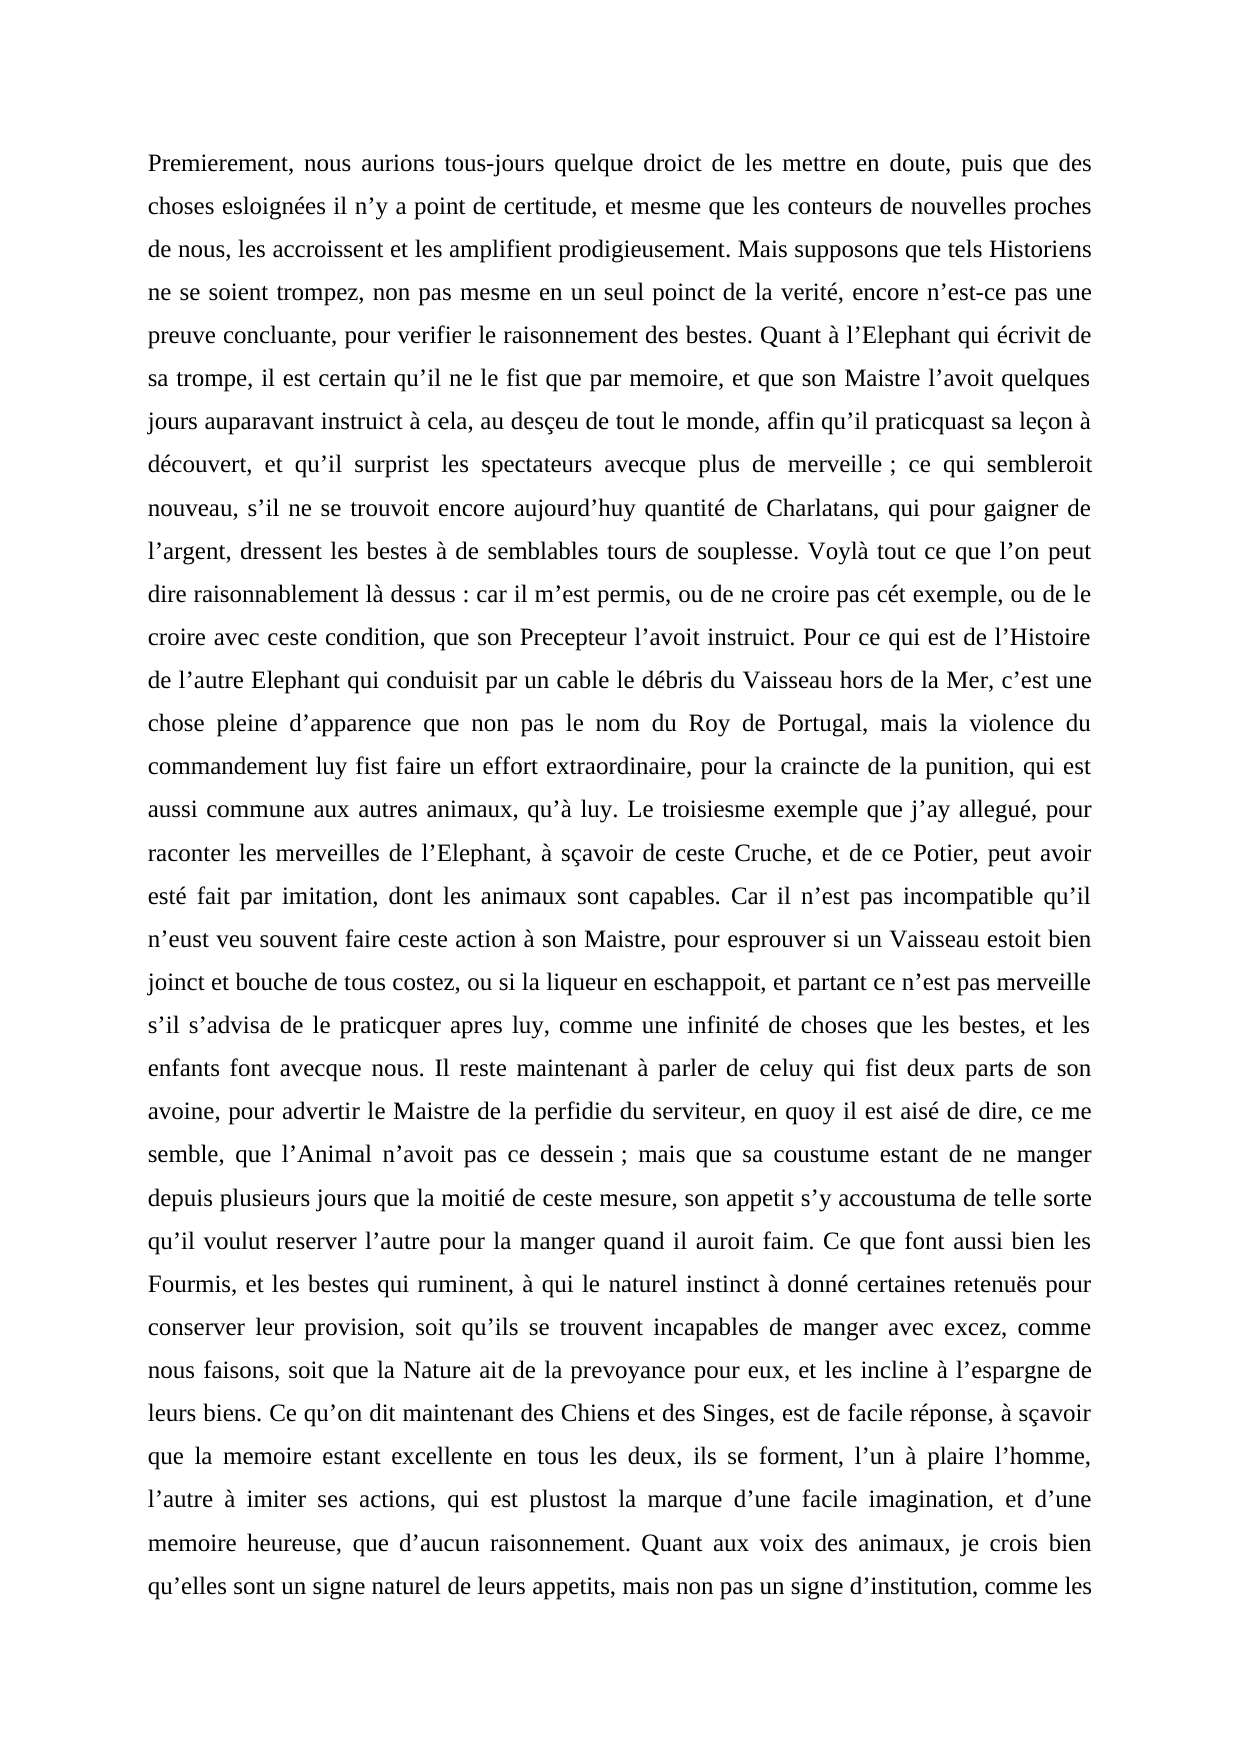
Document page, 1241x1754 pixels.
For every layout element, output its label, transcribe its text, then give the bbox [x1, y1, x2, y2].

text Premierement, nous aurions tous-jours quelque droict de les mettre en doute, puis que des choses esloignées il n’y a point de certitude, et mesme que les conteurs de nouvelles proches de nous, les accroissent et les amplifient prodigieusement. Mais supposons que tels Historiens ne se soient trompez, non pas mesme en un seul poinct de la verité, encore n’est-ce pas une preuve concluante, pour verifier le raisonnement des bestes. Quant à l’Elephant qui écrivit de sa trompe, il est certain qu’il ne le fist que par memoire, et que son Maistre l’avoit quelques jours auparavant instruict à cela, au desçeu de tout le monde, affin qu’il praticquast sa leçon à découvert, et qu’il surprist les spectateurs avecque plus de merveille ; ce qui sembleroit nouveau, s’il ne se trouvoit encore aujourd’huy quantité de Charlatans, qui pour gaigner de l’argent, dressent les bestes à de semblables tours de souplesse. Voylà tout ce que l’on peut dire raisonnablement là dessus : car il m’est permis, ou de ne croire pas cét exemple, ou de le croire avec ceste condition, que son Precepteur l’avoit instruict. Pour ce qui est de l’Histoire de l’autre Elephant qui conduisit par un cable le débris du Vaisseau hors de la Mer, c’est une chose pleine d’apparence que non pas le nom du Roy de Portugal, mais la violence du commandement luy fist faire un effort extraordinaire, pour la craincte de la punition, qui est aussi commune aux autres animaux, qu’à luy. Le troisiesme exemple que j’ay allegué, pour raconter les merveilles de l’Elephant, à sçavoir de ceste Cruche, et de ce Potier, peut avoir esté fait par imitation, dont les animaux sont capables. Car il n’est pas incompatible qu’il n’eust veu souvent faire ceste action à son Maistre, pour esprouver si un Vaisseau estoit bien joinct et bouche de tous costez, ou si la liqueur en eschappoit, et partant ce n’est pas merveille s’il s’advisa de le praticquer apres luy, comme une infinité de choses que les bestes, et les enfants font avecque nous. Il reste maintenant à parler de celuy qui fist deux parts de son avoine, pour advertir le Maistre de la perfidie du serviteur, en quoy il est aisé de dire, ce me semble, que l’Animal n’avoit pas ce dessein ; mais que sa coustume estant de ne manger depuis plusieurs jours que la moitié de ceste mesure, son appetit s’y accoustuma de telle sorte qu’il voulut reserver l’autre pour la manger quand il auroit faim. Ce que font aussi bien les Fourmis, et les bestes qui ruminent, à qui le naturel instinct à donné certaines retenuës pour conserver leur provision, soit qu’ils se trouvent incapables de manger avec excez, comme nous faisons, soit que la Nature ait de la prevoyance pour eux, et les incline à l’espargne de leurs biens. Ce qu’on dit maintenant des Chiens et des Singes, est de facile réponse, à sçavoir que la memoire estant excellente en tous les deux, ils se forment, l’un à plaire l’homme, l’autre à imiter ses actions, qui est plustost la marque d’une facile imagination, et d’une memoire heureuse, que d’aucun raisonnement. Quant aux voix des animaux, je crois bien qu’elles sont un signe naturel de leurs appetits, mais non pas un signe d’institution, comme les [148, 148, 1093, 1599]
